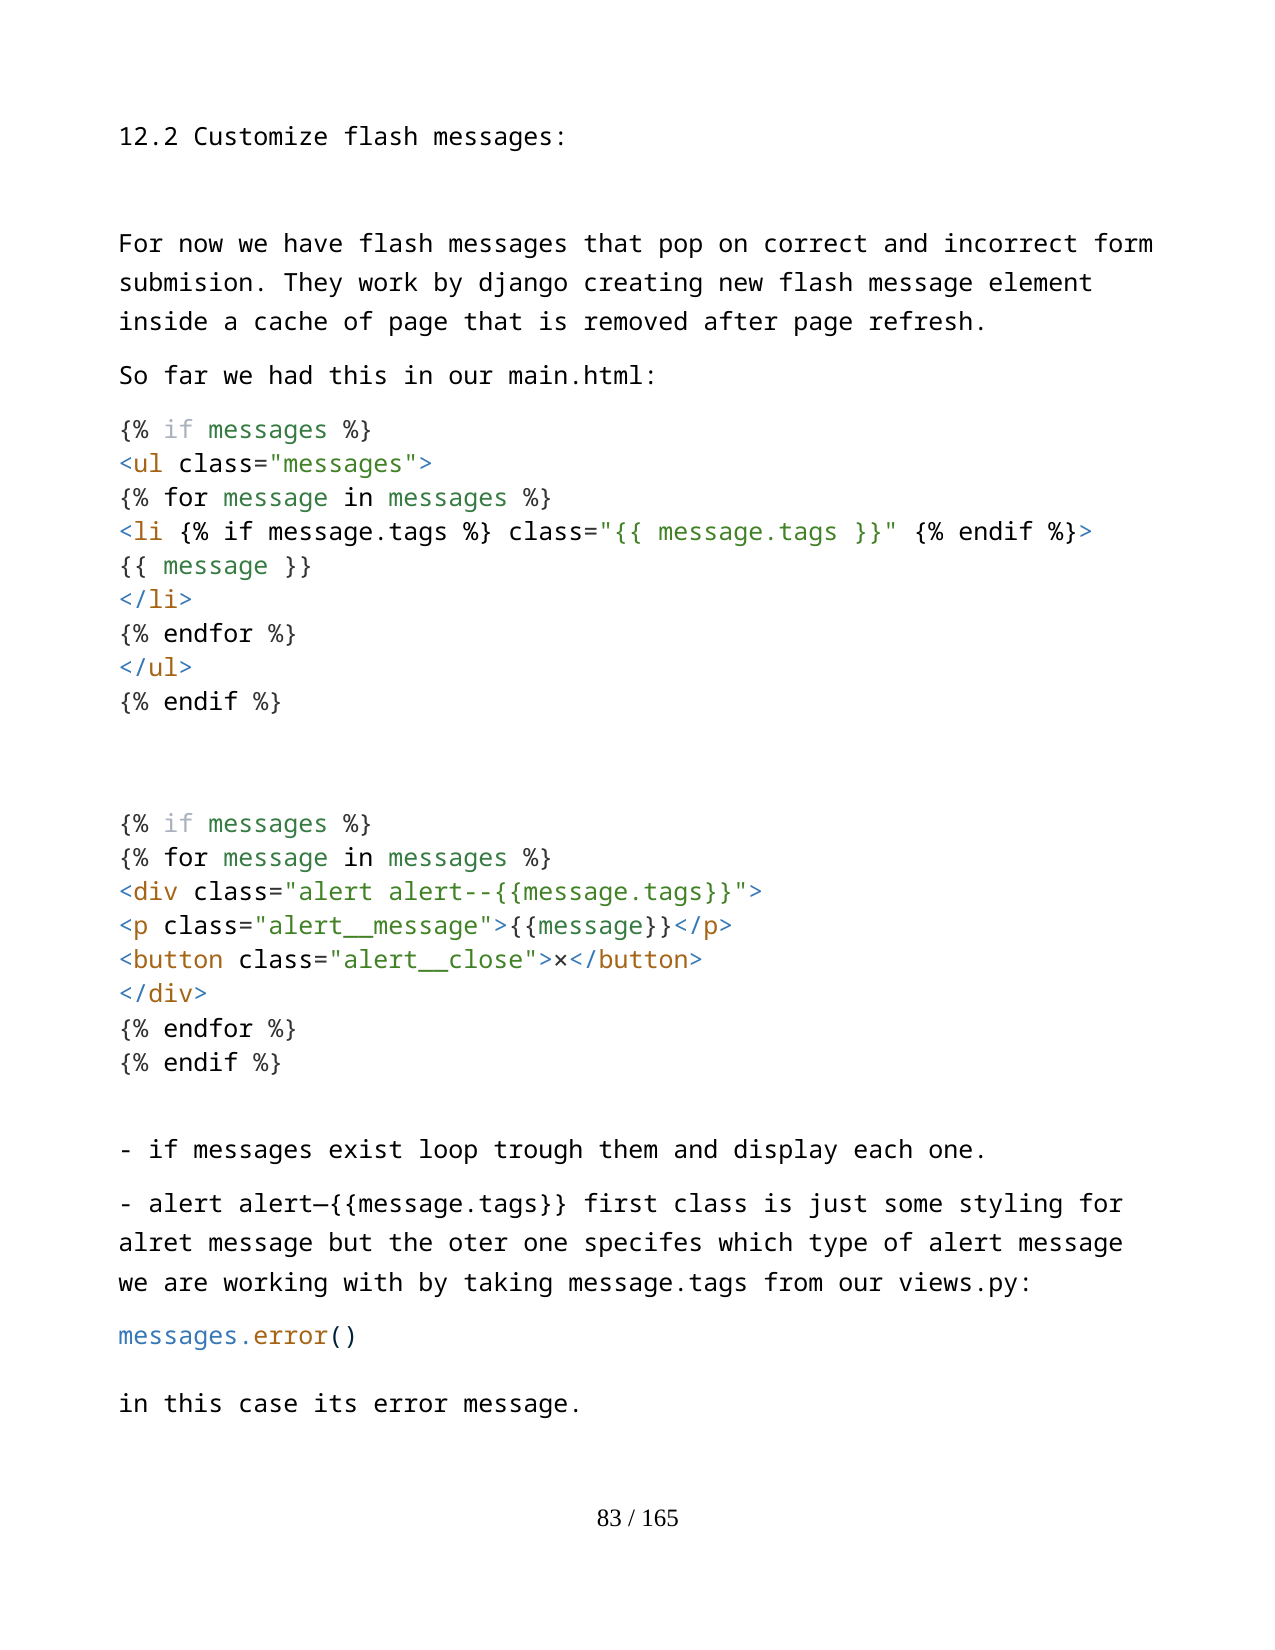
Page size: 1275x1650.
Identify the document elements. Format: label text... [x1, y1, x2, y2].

text So far we had this in our main.html: [118, 358, 1157, 392]
text messages.error() [118, 1318, 1157, 1352]
text {% endfor %} [118, 1010, 1157, 1044]
text <p class="alert__message">{{message}}</p> [118, 908, 1157, 942]
text 12.2 Customize flash messages: [118, 118, 1157, 152]
text {% endfor %} [118, 616, 1157, 650]
text {% if messages %} [118, 411, 1157, 446]
text <div class="alert alert--{{message.tags}}"> [118, 874, 1157, 908]
text {% if messages %} [118, 806, 1157, 840]
text </div> [118, 976, 1157, 1010]
text - if messages exist loop trough them and display each one. [118, 1132, 1157, 1166]
text </li> [118, 582, 1157, 616]
text <button class="alert__close">⨯</button> [118, 942, 1157, 976]
text For now we have flash messages that pop on correct and incorrect form submision. They work by django creating new flash message element inside a cache of page that is removed after page refresh. [118, 226, 1157, 338]
text {% for message in messages %} [118, 840, 1157, 874]
text <ul class="messages"> [118, 446, 1157, 479]
text {{ message }} [118, 548, 1157, 582]
text - alert alert—{{message.tags}} first class is just some styling for alret message but the oter one specifes which type of alert message we are working with by taking message.tags from our views.py: [118, 1186, 1157, 1298]
text {% for message in messages %} [118, 479, 1157, 514]
text in this case its error message. [118, 1386, 1157, 1420]
text {% endif %} [118, 1044, 1157, 1078]
text <li {% if message.tags %} class="{{ message.tags }}" {% endif %}> [118, 514, 1157, 548]
text {% endif %} [118, 684, 1157, 718]
text </ul> [118, 650, 1157, 684]
